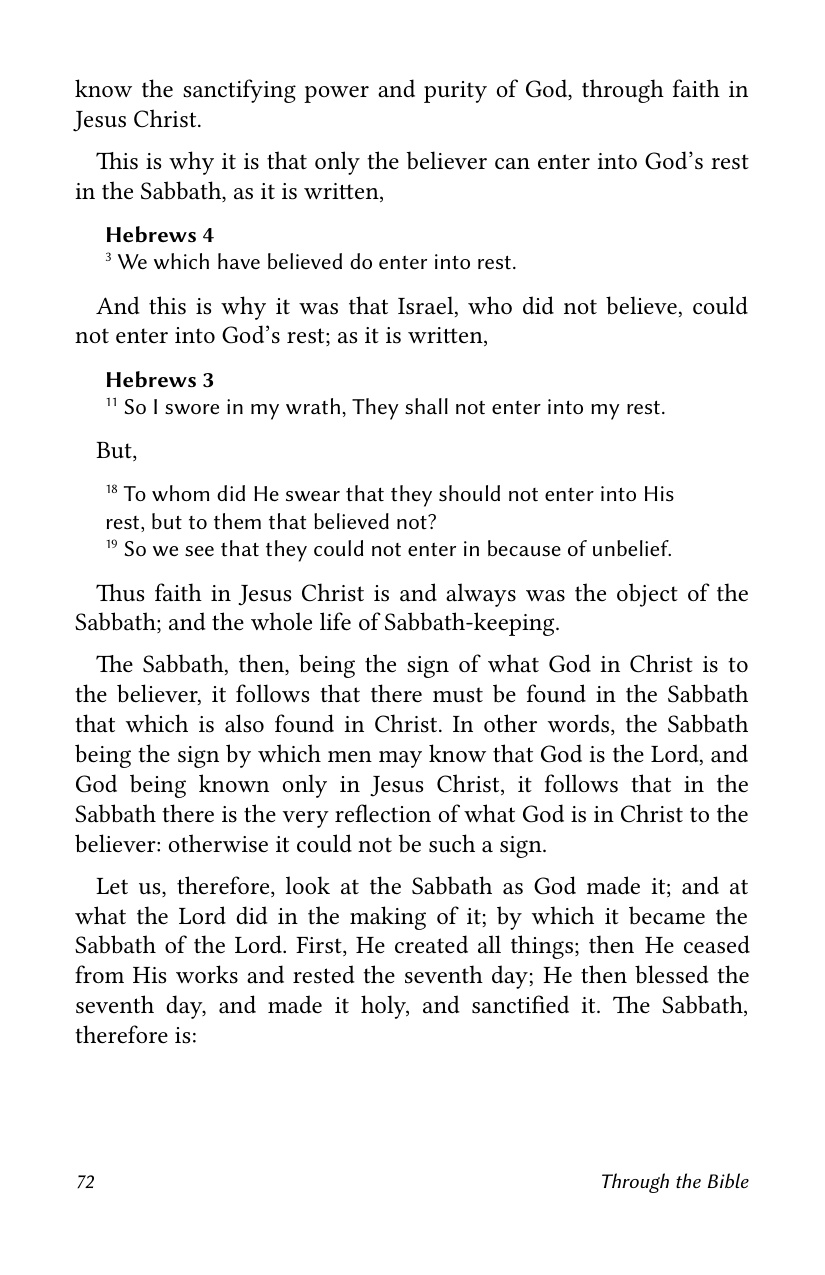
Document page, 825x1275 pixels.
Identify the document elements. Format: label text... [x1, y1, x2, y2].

text And this is why it was that Israel, who did not believe, could not enter into God’s rest; as it is written, [75, 292, 750, 350]
text know the sanctifying power and purity of God, through faith in Jesus Christ. [75, 75, 750, 133]
text Hebrews 3 [105, 366, 750, 393]
text This is why it is that only the believer can enter into God’s rest in the Sabbath, as it is written, [75, 147, 750, 205]
text 19 So we see that they could not enter in because of unbelief. [105, 536, 720, 562]
text But, [75, 436, 750, 465]
text The Sabbath, then, being the sign of what God in Christ is to the believer, it follows that there must be found in the Sabbath that which is also found in Christ. In other words, the Sabbath being the sign by which men may know that God is the Lord, and God being known only in Jesus Christ, it follows that in the Sabbath there is the very reflection of what God is in Christ to the believer: otherwise it could not be such a sign. [75, 650, 750, 858]
text 18 To whom did He swear that they should not enter into His rest, but to them that believed not? [105, 481, 720, 535]
text Let us, therefore, look at the Sabbath as God made it; and at what the Lord did in the making of it; by which it became the Sabbath of the Lord. First, He created all things; then He ceased from His works and rested the seventh day; He then blessed the seventh day, and made it holy, and sanctified it. The Sabbath, therefore is: [75, 872, 750, 1050]
text Hebrews 4 [105, 222, 750, 248]
text Thus faith in Jesus Christ is and always was the object of the Sabbath; and the whole life of Sabbath-keeping. [75, 578, 750, 637]
text 11 So I swore in my wrath, They shall not enter into my rest. [105, 394, 720, 420]
text 3 We which have believed do enter into rest. [105, 249, 720, 275]
